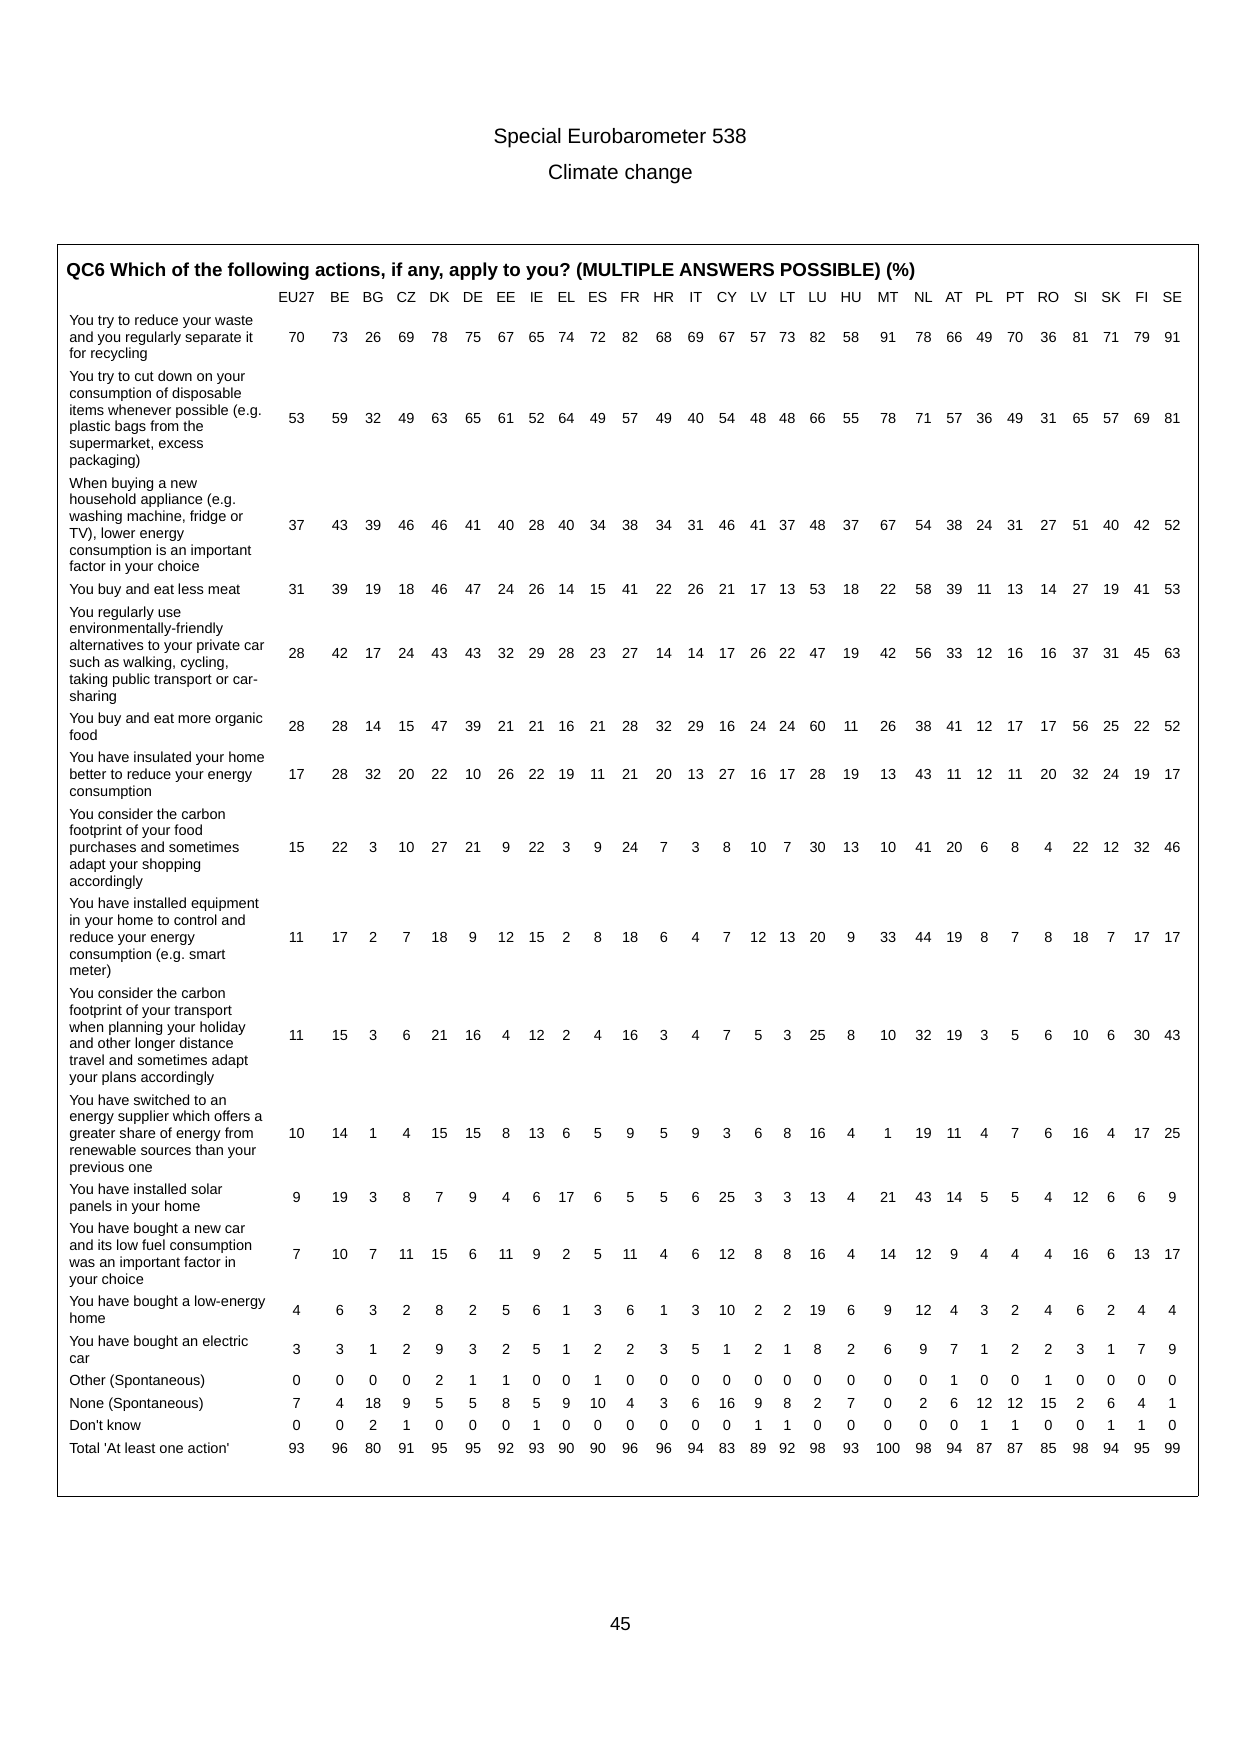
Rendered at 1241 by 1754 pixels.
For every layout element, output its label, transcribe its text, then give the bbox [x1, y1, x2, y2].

table_cell Don't know [66, 1414, 269, 1437]
table_cell 5 [614, 1178, 646, 1217]
table_cell 6 [681, 1217, 710, 1290]
table_cell 24 [390, 600, 422, 707]
table_cell 4 [269, 1290, 323, 1329]
table_cell 26 [522, 578, 551, 600]
table_header ES [581, 286, 614, 309]
table_cell 10 [581, 1392, 614, 1414]
table_cell 12 [969, 707, 999, 746]
table_cell 0 [868, 1369, 907, 1392]
table_cell 2 [744, 1290, 773, 1329]
table_cell 32 [356, 365, 390, 471]
table_cell 8 [490, 1088, 522, 1178]
table_cell 46 [423, 578, 456, 600]
table_cell 40 [1095, 471, 1127, 578]
table_cell 4 [1030, 803, 1066, 892]
table_header IE [522, 286, 551, 309]
table_cell 6 [1095, 1217, 1127, 1290]
table_cell 8 [390, 1178, 422, 1217]
table_cell 42 [324, 600, 356, 707]
table_cell 12 [1095, 803, 1127, 892]
table_header EL [551, 286, 581, 309]
table_cell 5 [646, 1178, 681, 1217]
table_header [66, 286, 269, 309]
table_cell 4 [833, 1088, 868, 1178]
table_cell 16 [710, 1392, 743, 1414]
table_cell 14 [356, 707, 390, 746]
table_cell 0 [1066, 1369, 1095, 1392]
table_cell 98 [1066, 1437, 1095, 1459]
table_cell 4 [646, 1217, 681, 1290]
table_cell 16 [744, 746, 773, 802]
table_cell 9 [907, 1330, 939, 1369]
table_cell 56 [907, 600, 939, 707]
table_cell 27 [423, 803, 456, 892]
table_cell 20 [1030, 746, 1066, 802]
table_cell 21 [456, 803, 489, 892]
table_cell 1 [1127, 1414, 1156, 1437]
table_cell 58 [907, 578, 939, 600]
table_cell 7 [999, 892, 1030, 982]
table_cell 3 [969, 1290, 999, 1329]
table_cell 13 [522, 1088, 551, 1178]
table_cell 0 [423, 1414, 456, 1437]
table_cell 4 [581, 982, 614, 1088]
table_cell 78 [423, 309, 456, 365]
table_cell 16 [1066, 1088, 1095, 1178]
table_cell 15 [581, 578, 614, 600]
table_cell 1 [773, 1414, 801, 1437]
table_cell 12 [744, 892, 773, 982]
table_cell 48 [801, 471, 833, 578]
table_cell 0 [614, 1414, 646, 1437]
table_cell 0 [551, 1369, 581, 1392]
table_cell 26 [868, 707, 907, 746]
table_cell You buy and eat less meat [66, 578, 269, 600]
table_cell 38 [614, 471, 646, 578]
table_cell You try to cut down on your consumption of disposable items whenever possible (e.g. plastic bags from the supermarket, excess packaging) [66, 365, 269, 471]
table_cell 33 [868, 892, 907, 982]
table_cell 13 [1127, 1217, 1156, 1290]
table_cell 7 [833, 1392, 868, 1414]
table_cell 82 [614, 309, 646, 365]
table_cell 72 [581, 309, 614, 365]
table_cell 26 [681, 578, 710, 600]
table_cell 8 [1030, 892, 1066, 982]
table_cell 17 [1156, 746, 1188, 802]
table_cell 37 [1066, 600, 1095, 707]
table_cell 9 [522, 1217, 551, 1290]
table_cell 81 [1066, 309, 1095, 365]
table_cell 47 [801, 600, 833, 707]
table_cell 1 [969, 1414, 999, 1437]
table_cell 2 [581, 1330, 614, 1369]
table_cell 41 [907, 803, 939, 892]
table_cell 99 [1156, 1437, 1188, 1459]
table_cell 13 [773, 578, 801, 600]
table_cell 5 [646, 1088, 681, 1178]
table_cell 8 [744, 1217, 773, 1290]
table_cell 21 [490, 707, 522, 746]
table_cell 5 [581, 1088, 614, 1178]
table_cell 9 [939, 1217, 969, 1290]
table_cell 2 [1066, 1392, 1095, 1414]
table_cell 9 [1156, 1178, 1188, 1217]
table_cell 42 [868, 600, 907, 707]
table_cell 12 [710, 1217, 743, 1290]
table_cell You have bought a low-energy home [66, 1290, 269, 1329]
table_cell 40 [681, 365, 710, 471]
table_cell 7 [999, 1088, 1030, 1178]
table_header SK [1095, 286, 1127, 309]
table_cell 4 [1030, 1178, 1066, 1217]
table_cell 91 [868, 309, 907, 365]
table_cell 16 [999, 600, 1030, 707]
table_cell 63 [423, 365, 456, 471]
table_cell 0 [801, 1414, 833, 1437]
table_cell 12 [907, 1290, 939, 1329]
table_cell 58 [833, 309, 868, 365]
table_header DK [423, 286, 456, 309]
table_cell 10 [456, 746, 489, 802]
table_cell 17 [1156, 1217, 1188, 1290]
table_cell 29 [522, 600, 551, 707]
table_cell 13 [999, 578, 1030, 600]
table_cell 17 [269, 746, 323, 802]
table_cell 0 [681, 1369, 710, 1392]
table_cell 3 [356, 1178, 390, 1217]
table_header SE [1156, 286, 1188, 309]
table_cell 17 [999, 707, 1030, 746]
table_cell 10 [868, 982, 907, 1088]
table_cell 24 [969, 471, 999, 578]
table_cell 3 [356, 1290, 390, 1329]
table_cell 6 [681, 1392, 710, 1414]
table_cell 19 [939, 892, 969, 982]
table_cell Other (Spontaneous) [66, 1369, 269, 1392]
table_cell 53 [1156, 578, 1188, 600]
table_cell 43 [907, 746, 939, 802]
table_cell 4 [1156, 1290, 1188, 1329]
table_cell 64 [551, 365, 581, 471]
table_cell 9 [581, 803, 614, 892]
table_cell 49 [646, 365, 681, 471]
table_cell 0 [324, 1369, 356, 1392]
table_cell 2 [551, 1217, 581, 1290]
table_cell 57 [614, 365, 646, 471]
table_header SI [1066, 286, 1095, 309]
table_cell 1 [646, 1290, 681, 1329]
table_cell 43 [907, 1178, 939, 1217]
table_cell 30 [1127, 982, 1156, 1088]
table_cell 3 [356, 982, 390, 1088]
table_cell 18 [1066, 892, 1095, 982]
table_cell 31 [681, 471, 710, 578]
table_cell 81 [1156, 365, 1188, 471]
table_cell 16 [1066, 1217, 1095, 1290]
table_cell 0 [490, 1414, 522, 1437]
table_cell 6 [868, 1330, 907, 1369]
table_cell 4 [969, 1217, 999, 1290]
table_cell 3 [324, 1330, 356, 1369]
table_cell 14 [324, 1088, 356, 1178]
table_cell 47 [456, 578, 489, 600]
table_cell 2 [356, 1414, 390, 1437]
table_cell 89 [744, 1437, 773, 1459]
table_cell 96 [614, 1437, 646, 1459]
table_cell 1 [1030, 1369, 1066, 1392]
table_cell 0 [269, 1369, 323, 1392]
table_cell 14 [551, 578, 581, 600]
table_cell 25 [1156, 1088, 1188, 1178]
table_cell 17 [1127, 892, 1156, 982]
table_cell 47 [423, 707, 456, 746]
table_cell 67 [868, 471, 907, 578]
table_cell 21 [710, 578, 743, 600]
table_cell 70 [999, 309, 1030, 365]
table_cell 12 [907, 1217, 939, 1290]
table_cell 6 [522, 1290, 551, 1329]
table_cell 0 [907, 1414, 939, 1437]
table_cell 2 [744, 1330, 773, 1369]
table_cell 17 [1156, 892, 1188, 982]
table_cell 10 [390, 803, 422, 892]
table_cell 1 [773, 1330, 801, 1369]
table_cell 73 [324, 309, 356, 365]
table_cell 7 [390, 892, 422, 982]
table_cell 32 [1127, 803, 1156, 892]
table_cell 93 [522, 1437, 551, 1459]
table_cell 46 [390, 471, 422, 578]
table_cell 5 [423, 1392, 456, 1414]
table_cell 6 [522, 1178, 551, 1217]
table_cell 3 [646, 982, 681, 1088]
table_cell 24 [614, 803, 646, 892]
table_cell 14 [868, 1217, 907, 1290]
table_cell 6 [581, 1178, 614, 1217]
table_cell 6 [551, 1088, 581, 1178]
table_cell 9 [551, 1392, 581, 1414]
table_cell 10 [868, 803, 907, 892]
table_cell 3 [969, 982, 999, 1088]
table_cell 52 [522, 365, 551, 471]
table_cell 10 [269, 1088, 323, 1178]
table_cell 3 [269, 1330, 323, 1369]
table_cell 2 [456, 1290, 489, 1329]
table_cell 6 [324, 1290, 356, 1329]
table_header FR [614, 286, 646, 309]
table_cell 90 [581, 1437, 614, 1459]
table_cell 53 [269, 365, 323, 471]
table_cell 2 [390, 1330, 422, 1369]
table_cell 2 [390, 1290, 422, 1329]
table_cell 11 [614, 1217, 646, 1290]
table_cell 11 [490, 1217, 522, 1290]
table_cell 11 [969, 578, 999, 600]
table_cell You try to reduce your waste and you regularly separate it for recycling [66, 309, 269, 365]
table_cell 41 [939, 707, 969, 746]
table_cell 6 [456, 1217, 489, 1290]
table_cell 1 [522, 1414, 551, 1437]
table_cell 57 [1095, 365, 1127, 471]
table_cell 2 [614, 1330, 646, 1369]
table_cell 0 [324, 1414, 356, 1437]
table_cell 7 [710, 892, 743, 982]
table_cell 0 [581, 1414, 614, 1437]
table_cell 20 [801, 892, 833, 982]
table_header PL [969, 286, 999, 309]
table_header EU27 [269, 286, 323, 309]
table_cell 8 [581, 892, 614, 982]
table_cell 5 [522, 1392, 551, 1414]
table_cell 22 [1127, 707, 1156, 746]
table_cell 22 [522, 803, 551, 892]
table_cell 11 [939, 1088, 969, 1178]
table_cell 1 [1095, 1330, 1127, 1369]
table_cell 11 [269, 892, 323, 982]
table_cell 3 [1066, 1330, 1095, 1369]
table_header LT [773, 286, 801, 309]
table_cell 3 [646, 1392, 681, 1414]
table_cell 8 [999, 803, 1030, 892]
table_cell 28 [614, 707, 646, 746]
table_cell 22 [1066, 803, 1095, 892]
table_cell 9 [456, 1178, 489, 1217]
table_cell 15 [423, 1217, 456, 1290]
table_cell 0 [801, 1369, 833, 1392]
table_cell 2 [551, 892, 581, 982]
table_cell 66 [939, 309, 969, 365]
table_cell 17 [551, 1178, 581, 1217]
table_cell 7 [646, 803, 681, 892]
table_cell 22 [522, 746, 551, 802]
table_cell 3 [681, 803, 710, 892]
table_cell 3 [356, 803, 390, 892]
table_cell 0 [868, 1392, 907, 1414]
table_cell 24 [744, 707, 773, 746]
table_cell 2 [907, 1392, 939, 1414]
table_cell 17 [710, 600, 743, 707]
table_cell 20 [390, 746, 422, 802]
table_header DE [456, 286, 489, 309]
table_cell 51 [1066, 471, 1095, 578]
table_cell 27 [614, 600, 646, 707]
table_cell 91 [390, 1437, 422, 1459]
table_cell 67 [710, 309, 743, 365]
table_cell 8 [773, 1392, 801, 1414]
table_cell 19 [833, 600, 868, 707]
table_cell 0 [969, 1369, 999, 1392]
table_cell 73 [773, 309, 801, 365]
table_cell 98 [907, 1437, 939, 1459]
table_cell 5 [999, 982, 1030, 1088]
table_cell 18 [356, 1392, 390, 1414]
table_cell 4 [681, 982, 710, 1088]
table_cell 12 [969, 600, 999, 707]
table_cell 74 [551, 309, 581, 365]
table_cell 6 [1030, 982, 1066, 1088]
table_cell 22 [324, 803, 356, 892]
table_cell 10 [324, 1217, 356, 1290]
table_cell 28 [522, 471, 551, 578]
table_cell 37 [269, 471, 323, 578]
table_cell 7 [1127, 1330, 1156, 1369]
table_cell 2 [1030, 1330, 1066, 1369]
table_cell 3 [551, 803, 581, 892]
table_cell 4 [1030, 1217, 1066, 1290]
table_cell 0 [1127, 1369, 1156, 1392]
table_cell 94 [939, 1437, 969, 1459]
table_cell 67 [490, 309, 522, 365]
table_cell 48 [773, 365, 801, 471]
table_cell 6 [1095, 1392, 1127, 1414]
table_cell 3 [744, 1178, 773, 1217]
table_cell 44 [907, 892, 939, 982]
table_cell 41 [614, 578, 646, 600]
table_cell 7 [939, 1330, 969, 1369]
table_cell 29 [681, 707, 710, 746]
table_cell 56 [1066, 707, 1095, 746]
table_cell 65 [1066, 365, 1095, 471]
table_cell 43 [1156, 982, 1188, 1088]
table_cell 22 [646, 578, 681, 600]
table_cell 96 [646, 1437, 681, 1459]
table_cell 0 [456, 1414, 489, 1437]
table_cell 19 [907, 1088, 939, 1178]
table_cell 43 [423, 600, 456, 707]
table_cell 57 [744, 309, 773, 365]
table_cell Total 'At least one action' [66, 1437, 269, 1459]
table_cell 95 [1127, 1437, 1156, 1459]
table_cell 0 [551, 1414, 581, 1437]
table_cell 32 [1066, 746, 1095, 802]
table_cell 0 [710, 1414, 743, 1437]
table_cell 78 [868, 365, 907, 471]
table_cell 92 [490, 1437, 522, 1459]
table_cell 32 [490, 600, 522, 707]
table_cell 9 [456, 892, 489, 982]
table_cell 1 [999, 1414, 1030, 1437]
table_cell You have installed equipment in your home to control and reduce your energy consumption (e.g. smart meter) [66, 892, 269, 982]
table_cell 71 [1095, 309, 1127, 365]
table_cell 1 [1095, 1414, 1127, 1437]
table_cell 4 [1030, 1290, 1066, 1329]
table_cell 57 [939, 365, 969, 471]
table_cell 6 [969, 803, 999, 892]
table_cell 0 [833, 1369, 868, 1392]
table_cell 38 [939, 471, 969, 578]
table_cell 4 [833, 1178, 868, 1217]
table_cell 32 [356, 746, 390, 802]
table_cell 52 [1156, 471, 1188, 578]
table_cell 45 [1127, 600, 1156, 707]
table_cell 24 [1095, 746, 1127, 802]
table_cell 75 [456, 309, 489, 365]
table_cell 16 [801, 1217, 833, 1290]
table_cell 16 [801, 1088, 833, 1178]
table_cell 2 [833, 1330, 868, 1369]
table_cell 96 [324, 1437, 356, 1459]
table_cell 11 [581, 746, 614, 802]
table_cell 5 [681, 1330, 710, 1369]
table_cell 4 [614, 1392, 646, 1414]
table_cell 28 [324, 707, 356, 746]
table_cell 16 [456, 982, 489, 1088]
table_cell 8 [801, 1330, 833, 1369]
table_cell 13 [868, 746, 907, 802]
table_cell 11 [269, 982, 323, 1088]
table_cell 4 [390, 1088, 422, 1178]
table_cell 1 [1156, 1392, 1188, 1414]
table_cell 4 [324, 1392, 356, 1414]
table_cell 5 [581, 1217, 614, 1290]
table_header CZ [390, 286, 422, 309]
table_cell 27 [1030, 471, 1066, 578]
table_cell 94 [1095, 1437, 1127, 1459]
table_cell 21 [522, 707, 551, 746]
table_cell 9 [681, 1088, 710, 1178]
table_cell 38 [907, 707, 939, 746]
table_cell 11 [939, 746, 969, 802]
table_cell 5 [522, 1330, 551, 1369]
table_cell 6 [833, 1290, 868, 1329]
table_cell 12 [969, 1392, 999, 1414]
table_cell 5 [490, 1290, 522, 1329]
table_cell 16 [710, 707, 743, 746]
table_cell 11 [833, 707, 868, 746]
table_cell You have bought a new car and its low fuel consumption was an important factor in your choice [66, 1217, 269, 1290]
table_cell 4 [969, 1088, 999, 1178]
table_cell 1 [710, 1330, 743, 1369]
table_cell 19 [551, 746, 581, 802]
table_cell 19 [833, 746, 868, 802]
table_cell 15 [324, 982, 356, 1088]
table_cell None (Spontaneous) [66, 1392, 269, 1414]
table_cell 82 [801, 309, 833, 365]
table_cell 17 [1127, 1088, 1156, 1178]
table_cell 40 [551, 471, 581, 578]
table_cell You have installed solar panels in your home [66, 1178, 269, 1217]
table_cell 6 [1095, 1178, 1127, 1217]
table_cell 34 [646, 471, 681, 578]
table_cell 1 [356, 1330, 390, 1369]
table_cell 6 [1066, 1290, 1095, 1329]
table_cell 3 [773, 1178, 801, 1217]
table_cell 9 [1156, 1330, 1188, 1369]
table_cell 100 [868, 1437, 907, 1459]
table_cell 21 [581, 707, 614, 746]
table_cell 16 [614, 982, 646, 1088]
table_cell 6 [681, 1178, 710, 1217]
table_cell 15 [456, 1088, 489, 1178]
table_cell 7 [1095, 892, 1127, 982]
table_cell 7 [423, 1178, 456, 1217]
table_cell 33 [939, 600, 969, 707]
table_cell 14 [1030, 578, 1066, 600]
table_header LV [744, 286, 773, 309]
table_cell 9 [868, 1290, 907, 1329]
table_cell 13 [773, 892, 801, 982]
table_cell 41 [456, 471, 489, 578]
table_header RO [1030, 286, 1066, 309]
table_cell 39 [356, 471, 390, 578]
table_cell 1 [551, 1330, 581, 1369]
table_header HU [833, 286, 868, 309]
table_cell 2 [1095, 1290, 1127, 1329]
table_cell 0 [833, 1414, 868, 1437]
table_cell 0 [999, 1369, 1030, 1392]
table_cell 3 [773, 982, 801, 1088]
table_cell 25 [801, 982, 833, 1088]
table_cell 36 [969, 365, 999, 471]
table_cell 4 [833, 1217, 868, 1290]
table_cell 87 [999, 1437, 1030, 1459]
table_header PT [999, 286, 1030, 309]
table_cell 3 [456, 1330, 489, 1369]
table_header BE [324, 286, 356, 309]
table_cell 2 [551, 982, 581, 1088]
table_cell 9 [269, 1178, 323, 1217]
table_cell 9 [490, 803, 522, 892]
table_cell 31 [1030, 365, 1066, 471]
table_cell 90 [551, 1437, 581, 1459]
table_cell 43 [456, 600, 489, 707]
table_cell 24 [490, 578, 522, 600]
table_cell 92 [773, 1437, 801, 1459]
table_cell 6 [1127, 1178, 1156, 1217]
table_cell 5 [456, 1392, 489, 1414]
table_cell 11 [999, 746, 1030, 802]
table_header AT [939, 286, 969, 309]
table_cell You regularly use environmentally-friendly alternatives to your private car such as walking, cycling, taking public transport or car-sharing [66, 600, 269, 707]
table_cell 25 [1095, 707, 1127, 746]
table_cell 1 [581, 1369, 614, 1392]
table_cell You consider the carbon footprint of your transport when planning your holiday and other longer distance travel and sometimes adapt your plans accordingly [66, 982, 269, 1088]
table_cell 69 [1127, 365, 1156, 471]
table_cell 0 [356, 1369, 390, 1392]
table_cell 31 [1095, 600, 1127, 707]
table_cell 0 [939, 1414, 969, 1437]
table_cell 0 [269, 1414, 323, 1437]
table_cell 14 [681, 600, 710, 707]
table_cell 9 [614, 1088, 646, 1178]
table_cell 49 [999, 365, 1030, 471]
table_cell 0 [773, 1369, 801, 1392]
table_cell 36 [1030, 309, 1066, 365]
table_cell 3 [581, 1290, 614, 1329]
table_cell 65 [456, 365, 489, 471]
table_cell 2 [999, 1290, 1030, 1329]
table_cell 63 [1156, 600, 1188, 707]
table_cell 37 [773, 471, 801, 578]
table_cell 1 [551, 1290, 581, 1329]
table_cell 30 [801, 803, 833, 892]
table_cell 83 [710, 1437, 743, 1459]
table_cell 55 [833, 365, 868, 471]
table_cell 2 [773, 1290, 801, 1329]
table_cell 0 [646, 1414, 681, 1437]
table_cell 12 [999, 1392, 1030, 1414]
table_header MT [868, 286, 907, 309]
table_cell 0 [710, 1369, 743, 1392]
table_cell 1 [490, 1369, 522, 1392]
table_cell 93 [269, 1437, 323, 1459]
table_cell 19 [801, 1290, 833, 1329]
table_cell 0 [1156, 1369, 1188, 1392]
table_cell 0 [646, 1369, 681, 1392]
table_cell You buy and eat more organic food [66, 707, 269, 746]
table_cell 0 [390, 1369, 422, 1392]
table_cell 4 [490, 982, 522, 1088]
table_cell 17 [324, 892, 356, 982]
table_cell 12 [490, 892, 522, 982]
table_cell 70 [269, 309, 323, 365]
table_header EE [490, 286, 522, 309]
table_cell 17 [356, 600, 390, 707]
table_cell 8 [710, 803, 743, 892]
table_cell 28 [269, 707, 323, 746]
table_cell 9 [744, 1392, 773, 1414]
table_cell 91 [1156, 309, 1188, 365]
table_cell 8 [773, 1217, 801, 1290]
table_cell 23 [581, 600, 614, 707]
table_cell 27 [1066, 578, 1095, 600]
table_cell 28 [551, 600, 581, 707]
table_cell 19 [324, 1178, 356, 1217]
table_cell 15 [423, 1088, 456, 1178]
table_cell 2 [801, 1392, 833, 1414]
table_cell 49 [390, 365, 422, 471]
table_cell 6 [614, 1290, 646, 1329]
table_cell 66 [801, 365, 833, 471]
table_cell 19 [356, 578, 390, 600]
table_cell 10 [1066, 982, 1095, 1088]
table_cell 39 [939, 578, 969, 600]
table_cell 9 [423, 1330, 456, 1369]
table_cell 54 [907, 471, 939, 578]
table_cell 37 [833, 471, 868, 578]
table_cell 0 [744, 1369, 773, 1392]
table_cell 27 [710, 746, 743, 802]
table_cell 15 [390, 707, 422, 746]
table_cell 20 [939, 803, 969, 892]
table_cell 48 [744, 365, 773, 471]
table_cell 14 [646, 600, 681, 707]
table_cell 10 [710, 1290, 743, 1329]
table_cell 8 [833, 982, 868, 1088]
table_cell 18 [833, 578, 868, 600]
table_cell 15 [269, 803, 323, 892]
table_cell 0 [681, 1414, 710, 1437]
table_cell 1 [744, 1414, 773, 1437]
table_cell 54 [710, 365, 743, 471]
table_cell 42 [1127, 471, 1156, 578]
table_cell 53 [801, 578, 833, 600]
table_cell You have switched to an energy supplier which offers a greater share of energy from renewable sources than your previous one [66, 1088, 269, 1178]
table_cell 7 [710, 982, 743, 1088]
table_cell 9 [833, 892, 868, 982]
table_cell 5 [969, 1178, 999, 1217]
table_cell 2 [999, 1330, 1030, 1369]
table_cell 17 [744, 578, 773, 600]
table_cell 9 [390, 1392, 422, 1414]
table_cell 39 [324, 578, 356, 600]
table_cell 65 [522, 309, 551, 365]
table_cell 2 [490, 1330, 522, 1369]
table_cell 7 [269, 1392, 323, 1414]
table_cell 18 [390, 578, 422, 600]
table_cell 2 [356, 892, 390, 982]
table_cell 79 [1127, 309, 1156, 365]
table_cell 6 [646, 892, 681, 982]
table_cell 31 [269, 578, 323, 600]
table_cell 61 [490, 365, 522, 471]
table_cell 17 [773, 746, 801, 802]
table_cell 22 [423, 746, 456, 802]
table_cell 25 [710, 1178, 743, 1217]
table_cell 21 [614, 746, 646, 802]
table_cell 0 [868, 1414, 907, 1437]
table_header IT [681, 286, 710, 309]
table_header CY [710, 286, 743, 309]
table_cell 4 [1127, 1392, 1156, 1414]
table_cell 1 [456, 1369, 489, 1392]
table_cell You consider the carbon footprint of your food purchases and sometimes adapt your shopping accordingly [66, 803, 269, 892]
table_cell 32 [907, 982, 939, 1088]
table_cell 14 [939, 1178, 969, 1217]
table_cell When buying a new household appliance (e.g. washing machine, fridge or TV), lower energy consumption is an important factor in your choice [66, 471, 269, 578]
table_cell 46 [710, 471, 743, 578]
table_cell 6 [744, 1088, 773, 1178]
table_cell 46 [1156, 803, 1188, 892]
table_cell 24 [773, 707, 801, 746]
table_cell 0 [614, 1369, 646, 1392]
table_cell 71 [907, 365, 939, 471]
table_cell 41 [1127, 578, 1156, 600]
table_cell 4 [490, 1178, 522, 1217]
table_cell 12 [522, 982, 551, 1088]
table_cell 52 [1156, 707, 1188, 746]
table_cell 94 [681, 1437, 710, 1459]
table_cell 60 [801, 707, 833, 746]
table_cell 4 [939, 1290, 969, 1329]
table_cell 69 [681, 309, 710, 365]
table_cell 46 [423, 471, 456, 578]
table_cell 68 [646, 309, 681, 365]
table_cell 15 [522, 892, 551, 982]
table_cell 28 [324, 746, 356, 802]
table_cell 22 [868, 578, 907, 600]
table_cell 7 [269, 1217, 323, 1290]
table_header FI [1127, 286, 1156, 309]
table_cell 69 [390, 309, 422, 365]
table_cell 19 [939, 982, 969, 1088]
table_header LU [801, 286, 833, 309]
table_cell 3 [710, 1088, 743, 1178]
table_cell 6 [1030, 1088, 1066, 1178]
table_cell 20 [646, 746, 681, 802]
table_cell 16 [1030, 600, 1066, 707]
table_cell 8 [773, 1088, 801, 1178]
table_cell 6 [1095, 982, 1127, 1088]
table_cell 28 [269, 600, 323, 707]
table_cell 16 [551, 707, 581, 746]
table_cell 80 [356, 1437, 390, 1459]
table_cell 17 [1030, 707, 1066, 746]
table_cell 18 [423, 892, 456, 982]
table_cell 2 [423, 1369, 456, 1392]
table_cell 3 [681, 1290, 710, 1329]
table_cell 78 [907, 309, 939, 365]
table_cell 26 [356, 309, 390, 365]
table_cell 0 [522, 1369, 551, 1392]
table_cell 10 [744, 803, 773, 892]
table_cell 13 [681, 746, 710, 802]
table_cell 4 [681, 892, 710, 982]
table_cell 85 [1030, 1437, 1066, 1459]
table_cell 43 [324, 471, 356, 578]
table_cell 41 [744, 471, 773, 578]
table_cell 93 [833, 1437, 868, 1459]
table_cell 21 [868, 1178, 907, 1217]
table_cell 0 [1030, 1414, 1066, 1437]
table_cell 31 [999, 471, 1030, 578]
table_cell 98 [801, 1437, 833, 1459]
table_cell 1 [356, 1088, 390, 1178]
table_cell 59 [324, 365, 356, 471]
table_cell 0 [1066, 1414, 1095, 1437]
table_cell 13 [801, 1178, 833, 1217]
table_cell 1 [868, 1088, 907, 1178]
table_cell 8 [423, 1290, 456, 1329]
table_cell 0 [1156, 1414, 1188, 1437]
table_cell 5 [999, 1178, 1030, 1217]
table_cell 18 [614, 892, 646, 982]
table_cell 95 [456, 1437, 489, 1459]
table_cell 34 [581, 471, 614, 578]
table_cell 49 [581, 365, 614, 471]
table_cell You have insulated your home better to reduce your energy consumption [66, 746, 269, 802]
table_cell 1 [939, 1369, 969, 1392]
table_cell 26 [744, 600, 773, 707]
table_cell 22 [773, 600, 801, 707]
table_cell 0 [907, 1369, 939, 1392]
table_cell 15 [1030, 1392, 1066, 1414]
table_cell 8 [490, 1392, 522, 1414]
table_header BG [356, 286, 390, 309]
table_cell 87 [969, 1437, 999, 1459]
table_cell 7 [773, 803, 801, 892]
table_cell 13 [833, 803, 868, 892]
table_header NL [907, 286, 939, 309]
table_cell 95 [423, 1437, 456, 1459]
table_cell 32 [646, 707, 681, 746]
table_cell 12 [1066, 1178, 1095, 1217]
table_cell 3 [646, 1330, 681, 1369]
table_cell 21 [423, 982, 456, 1088]
table_cell 12 [969, 746, 999, 802]
text QC6 Which of the following actions, if any, apply to you? (MULTIPLE ANSWERS POSSIBLE) (%) [66, 259, 1189, 280]
table_cell 7 [356, 1217, 390, 1290]
table_cell 1 [390, 1414, 422, 1437]
table_cell 4 [1127, 1290, 1156, 1329]
table_cell 8 [969, 892, 999, 982]
table_cell 1 [969, 1330, 999, 1369]
table_cell 4 [999, 1217, 1030, 1290]
table_cell 4 [1095, 1088, 1127, 1178]
table_cell 6 [939, 1392, 969, 1414]
table_cell 28 [801, 746, 833, 802]
table_cell 19 [1095, 578, 1127, 600]
table_cell 39 [456, 707, 489, 746]
table_cell You have bought an electric car [66, 1330, 269, 1369]
table_cell 5 [744, 982, 773, 1088]
table_cell 0 [1095, 1369, 1127, 1392]
table_cell 26 [490, 746, 522, 802]
table_header HR [646, 286, 681, 309]
table_cell 40 [490, 471, 522, 578]
table_cell 11 [390, 1217, 422, 1290]
table_cell 19 [1127, 746, 1156, 802]
table_cell 6 [390, 982, 422, 1088]
table_cell 49 [969, 309, 999, 365]
